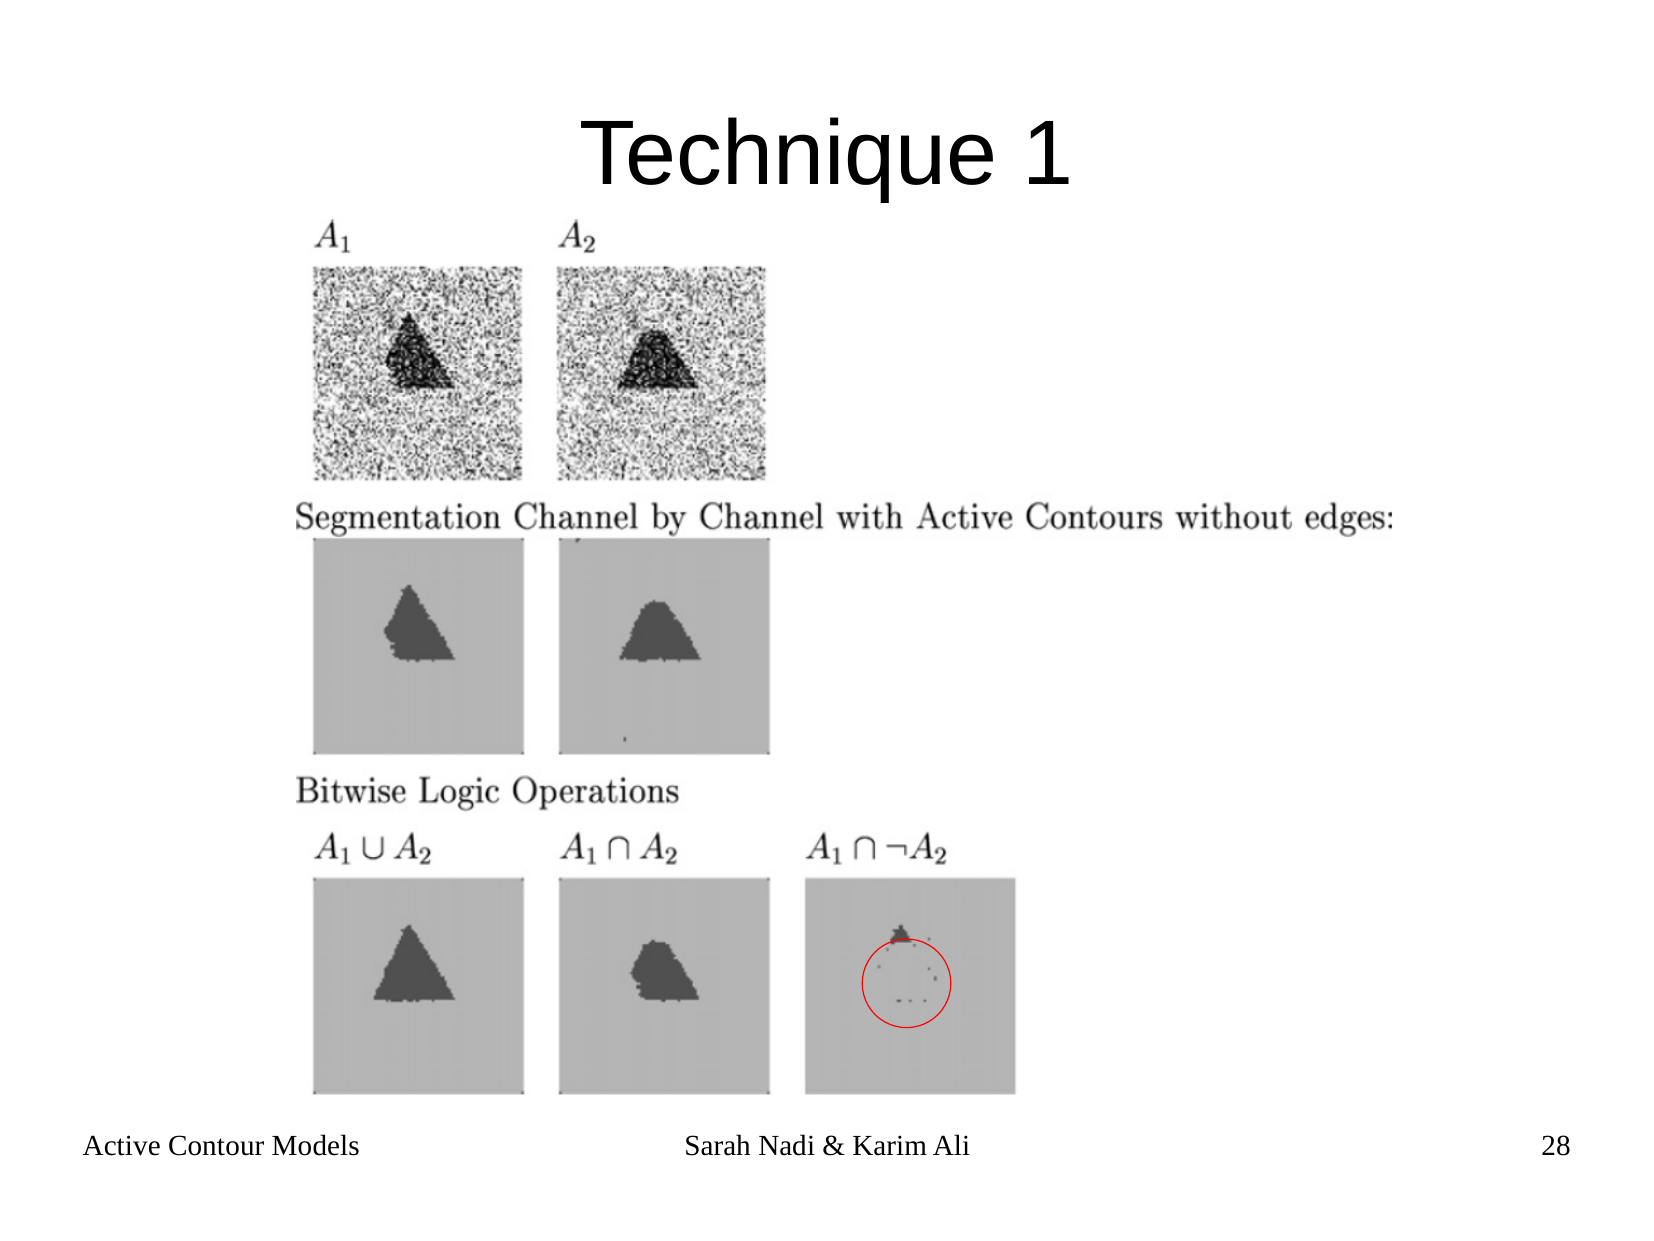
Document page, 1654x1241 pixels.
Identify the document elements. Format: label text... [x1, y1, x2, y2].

picture [295, 218, 1411, 1114]
title Technique 1 [82, 56, 1571, 250]
